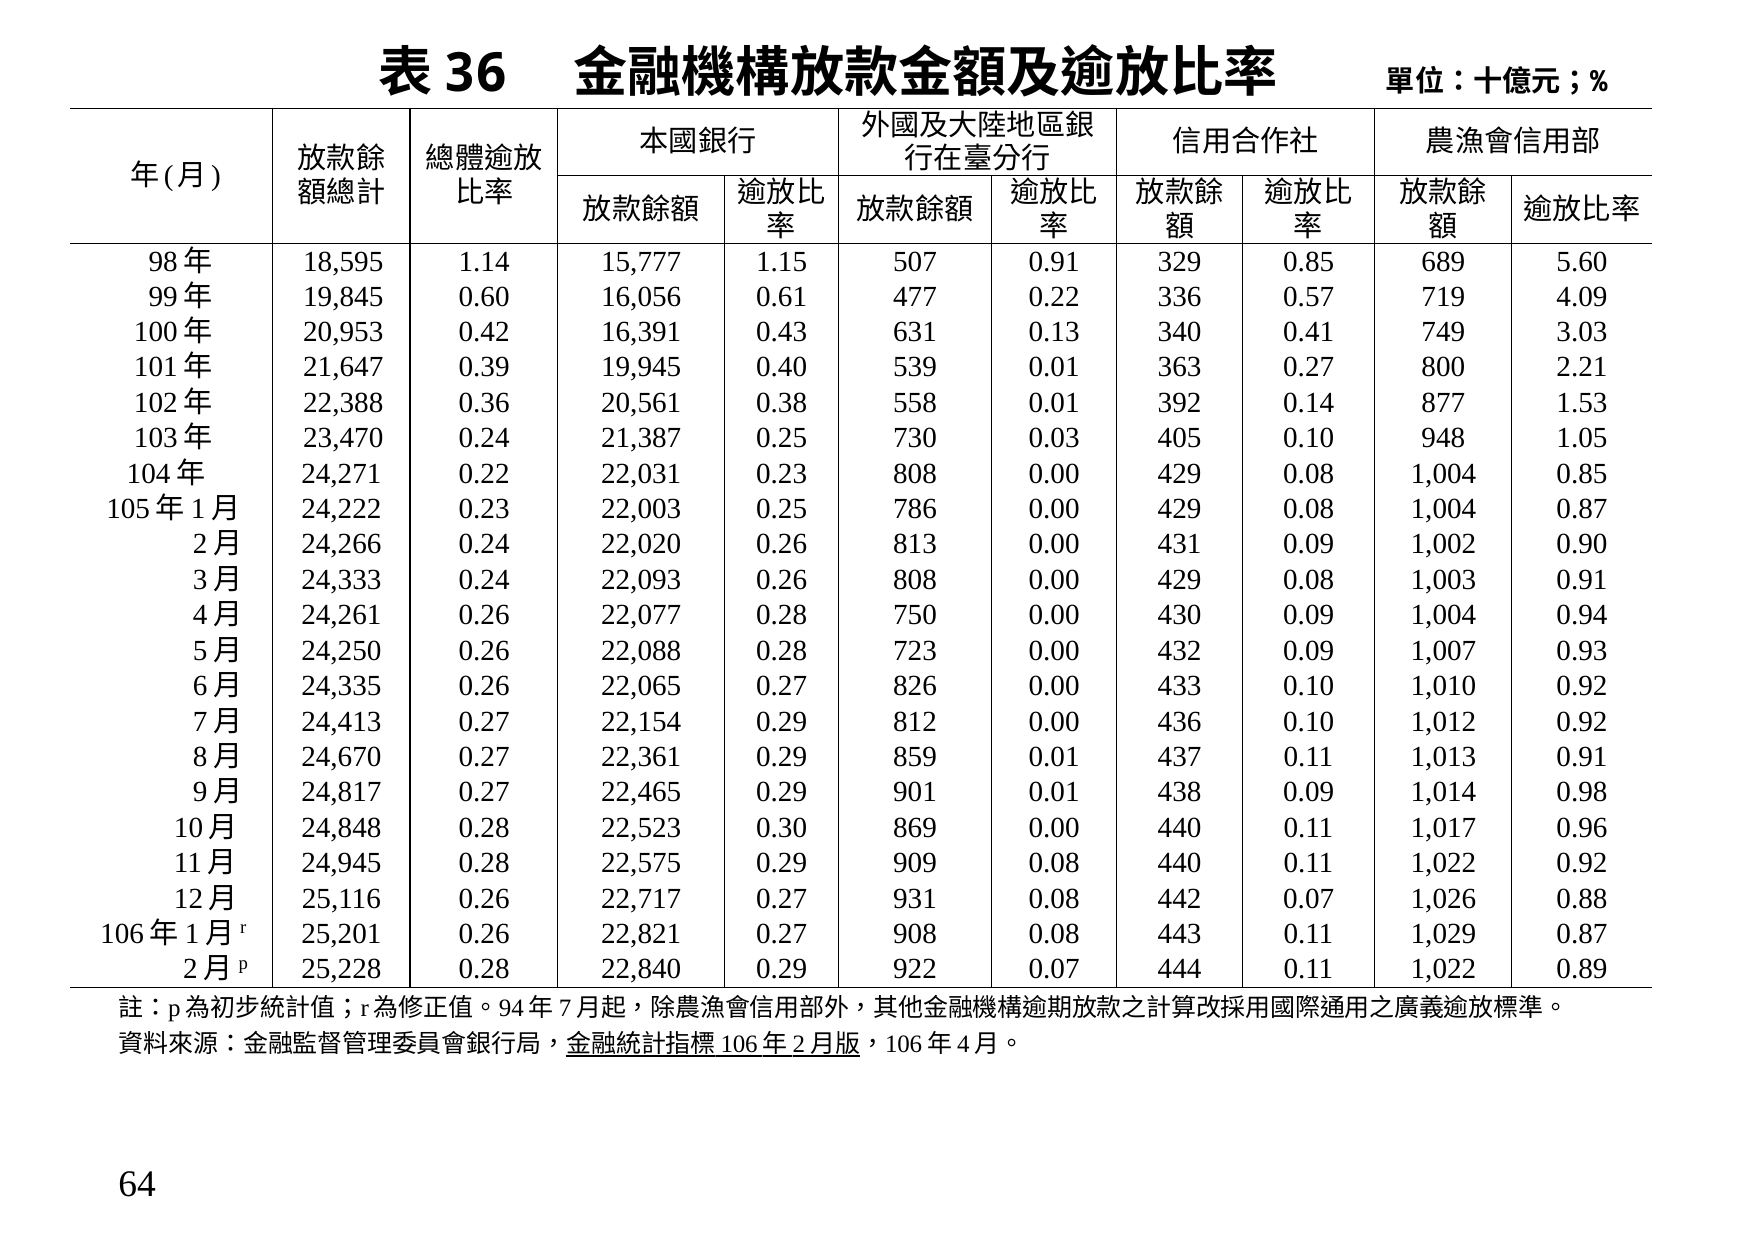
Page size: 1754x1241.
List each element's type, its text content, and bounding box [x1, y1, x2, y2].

table_cell 4.09 [1512, 278, 1652, 314]
subtitle 表36 金融機構放款金額及逾放比率 單位：十億元；% [118, 29, 1636, 107]
table_cell 0.14 [1243, 385, 1374, 420]
table_cell 逾放比率 [1512, 176, 1652, 243]
table_cell 558 [839, 385, 991, 420]
table_header 本國銀行 [558, 109, 838, 175]
table_cell 0.11 [1243, 739, 1374, 774]
table_cell 0.08 [1243, 562, 1374, 597]
table_cell 0.27 [411, 739, 557, 774]
table_cell 0.40 [725, 349, 838, 384]
table_cell 0.27 [411, 774, 557, 809]
table_cell 0.93 [1512, 633, 1652, 668]
table_cell 105年1月 [70, 491, 272, 526]
table_cell 931 [839, 880, 991, 916]
table_cell 0.26 [411, 916, 557, 951]
table_cell 25,116 [273, 880, 409, 916]
table_cell 22,840 [558, 951, 724, 987]
table_cell 0.10 [1243, 420, 1374, 455]
table_cell 0.60 [411, 278, 557, 314]
table_cell 逾放比率 [1243, 176, 1374, 243]
table_cell 放款餘額 [558, 176, 724, 243]
table_cell 20,953 [273, 314, 409, 349]
table_cell 442 [1117, 880, 1242, 916]
table_cell 1.15 [725, 244, 838, 278]
table_cell 0.61 [725, 278, 838, 314]
table_cell 340 [1117, 314, 1242, 349]
table_cell 444 [1117, 951, 1242, 987]
table_cell 0.29 [725, 703, 838, 739]
table_cell 405 [1117, 420, 1242, 455]
table_cell 19,945 [558, 349, 724, 384]
table_cell 539 [839, 349, 991, 384]
table_cell 437 [1117, 739, 1242, 774]
table_cell 22,361 [558, 739, 724, 774]
table_cell 24,335 [273, 668, 409, 703]
table_cell 22,523 [558, 810, 724, 845]
table_cell 0.00 [992, 597, 1116, 632]
table_cell 0.28 [411, 845, 557, 880]
table_header 總體逾放比率 [411, 109, 557, 243]
table_cell 877 [1375, 385, 1511, 420]
table_cell 2月 [70, 526, 272, 562]
table_cell 10月 [70, 810, 272, 845]
table_cell 808 [839, 562, 991, 597]
table_cell 336 [1117, 278, 1242, 314]
table_cell 0.22 [411, 455, 557, 491]
table_cell 0.07 [1243, 880, 1374, 916]
table_cell 1,026 [1375, 880, 1511, 916]
table_cell 507 [839, 244, 991, 278]
table_cell 24,413 [273, 703, 409, 739]
table_cell 22,465 [558, 774, 724, 809]
table_cell 0.27 [1243, 349, 1374, 384]
table_header 農漁會信用部 [1375, 109, 1652, 175]
table_cell 0.96 [1512, 810, 1652, 845]
table_cell 0.01 [992, 385, 1116, 420]
table_cell 429 [1117, 562, 1242, 597]
table_cell 1,013 [1375, 739, 1511, 774]
table_cell 11月 [70, 845, 272, 880]
table_cell 0.03 [992, 420, 1116, 455]
table_cell 放款餘額 [1375, 176, 1511, 243]
table_cell 0.07 [992, 951, 1116, 987]
table_cell 432 [1117, 633, 1242, 668]
table_cell 1,022 [1375, 845, 1511, 880]
table_cell 0.26 [411, 668, 557, 703]
table_header 放款餘額總計 [273, 109, 409, 243]
table_cell 2月p [70, 951, 272, 987]
table_cell 106年1月r [70, 916, 272, 951]
table_cell 5.60 [1512, 244, 1652, 278]
table_cell 0.00 [992, 668, 1116, 703]
table_cell 808 [839, 455, 991, 491]
table_cell 0.43 [725, 314, 838, 349]
table_cell 0.00 [992, 491, 1116, 526]
table_cell 719 [1375, 278, 1511, 314]
table_cell 0.30 [725, 810, 838, 845]
table_cell 1,014 [1375, 774, 1511, 809]
table_cell 22,003 [558, 491, 724, 526]
table_cell 749 [1375, 314, 1511, 349]
table_cell 0.09 [1243, 597, 1374, 632]
table_cell 813 [839, 526, 991, 562]
table_cell 16,391 [558, 314, 724, 349]
table_cell 1,029 [1375, 916, 1511, 951]
table_cell 0.08 [992, 916, 1116, 951]
table_cell 800 [1375, 349, 1511, 384]
table_cell 0.29 [725, 774, 838, 809]
table_cell 723 [839, 633, 991, 668]
table_cell 0.91 [992, 244, 1116, 278]
table_cell 逾放比率 [725, 176, 838, 243]
table_header 年(月) [70, 109, 272, 243]
table_cell 1.53 [1512, 385, 1652, 420]
table_cell 24,817 [273, 774, 409, 809]
table_cell 7月 [70, 703, 272, 739]
table_cell 436 [1117, 703, 1242, 739]
table_cell 9月 [70, 774, 272, 809]
table_cell 0.27 [725, 916, 838, 951]
table_cell 438 [1117, 774, 1242, 809]
table_cell 730 [839, 420, 991, 455]
table_cell 431 [1117, 526, 1242, 562]
table_cell 0.10 [1243, 703, 1374, 739]
table_cell 0.27 [725, 668, 838, 703]
table_cell 0.08 [1243, 491, 1374, 526]
table_cell 21,647 [273, 349, 409, 384]
table_cell 12月 [70, 880, 272, 916]
table_cell 98年 [70, 244, 272, 278]
table_cell 24,333 [273, 562, 409, 597]
table_cell 23,470 [273, 420, 409, 455]
table_cell 24,271 [273, 455, 409, 491]
table_cell 0.57 [1243, 278, 1374, 314]
table_cell 0.92 [1512, 845, 1652, 880]
table_cell 0.01 [992, 739, 1116, 774]
table_cell 0.91 [1512, 562, 1652, 597]
table_cell 440 [1117, 810, 1242, 845]
table_cell 0.85 [1243, 244, 1374, 278]
table_cell 0.26 [725, 562, 838, 597]
table_cell 1,012 [1375, 703, 1511, 739]
table_cell 826 [839, 668, 991, 703]
table_cell 0.00 [992, 526, 1116, 562]
table_cell 429 [1117, 491, 1242, 526]
table_cell 0.11 [1243, 951, 1374, 987]
table_cell 0.26 [725, 526, 838, 562]
table_cell 0.36 [411, 385, 557, 420]
table_cell 0.01 [992, 349, 1116, 384]
table_cell 0.00 [992, 703, 1116, 739]
table_cell 0.09 [1243, 774, 1374, 809]
table_cell 0.24 [411, 562, 557, 597]
table_cell 1,004 [1375, 597, 1511, 632]
table_cell 22,088 [558, 633, 724, 668]
table_cell 0.28 [411, 810, 557, 845]
table_cell 1,002 [1375, 526, 1511, 562]
table_cell 0.08 [992, 880, 1116, 916]
table_cell 869 [839, 810, 991, 845]
table_cell 0.29 [725, 845, 838, 880]
table_cell 433 [1117, 668, 1242, 703]
table_cell 3.03 [1512, 314, 1652, 349]
table_cell 0.42 [411, 314, 557, 349]
table_cell 0.23 [411, 491, 557, 526]
table_cell 0.38 [725, 385, 838, 420]
table_cell 0.39 [411, 349, 557, 384]
table_cell 99年 [70, 278, 272, 314]
table_cell 786 [839, 491, 991, 526]
table_cell 22,388 [273, 385, 409, 420]
table_cell 24,848 [273, 810, 409, 845]
table_cell 443 [1117, 916, 1242, 951]
table_cell 0.92 [1512, 668, 1652, 703]
table_cell 859 [839, 739, 991, 774]
table_cell 0.29 [725, 951, 838, 987]
table_cell 22,031 [558, 455, 724, 491]
table_cell 0.01 [992, 774, 1116, 809]
table_cell 0.11 [1243, 845, 1374, 880]
table_cell 放款餘額 [1117, 176, 1242, 243]
table_cell 22,821 [558, 916, 724, 951]
table_cell 0.26 [411, 597, 557, 632]
table_cell 392 [1117, 385, 1242, 420]
table_cell 1,010 [1375, 668, 1511, 703]
table_cell 0.11 [1243, 810, 1374, 845]
table_cell 0.09 [1243, 633, 1374, 668]
table_cell 16,056 [558, 278, 724, 314]
table_cell 1,022 [1375, 951, 1511, 987]
table_cell 2.21 [1512, 349, 1652, 384]
table_cell 631 [839, 314, 991, 349]
table_cell 0.29 [725, 739, 838, 774]
table_cell 21,387 [558, 420, 724, 455]
text 註：p為初步統計值；r為修正值。94年7月起，除農漁會信用部外，其他金融機構逾期放款之計算改採用國際通用之廣義逾放標準。 [118, 988, 1636, 1024]
table_cell 0.85 [1512, 455, 1652, 491]
table_cell 0.92 [1512, 703, 1652, 739]
table_cell 22,093 [558, 562, 724, 597]
table_cell 24,670 [273, 739, 409, 774]
table_cell 0.24 [411, 420, 557, 455]
table_cell 477 [839, 278, 991, 314]
table_cell 19,845 [273, 278, 409, 314]
table_cell 1.14 [411, 244, 557, 278]
table_cell 0.27 [411, 703, 557, 739]
table_cell 20,561 [558, 385, 724, 420]
table_cell 103年 [70, 420, 272, 455]
table_cell 18,595 [273, 244, 409, 278]
table_cell 0.28 [725, 633, 838, 668]
table_cell 689 [1375, 244, 1511, 278]
table_cell 329 [1117, 244, 1242, 278]
table_cell 102年 [70, 385, 272, 420]
table_cell 0.28 [725, 597, 838, 632]
table_header 外國及大陸地區銀行在臺分行 [839, 109, 1116, 175]
table_cell 0.91 [1512, 739, 1652, 774]
table_cell 5月 [70, 633, 272, 668]
table_cell 24,945 [273, 845, 409, 880]
text 資料來源：金融監督管理委員會銀行局，金融統計指標106年2月版，106年4月。 [118, 1024, 1636, 1060]
table_cell 0.09 [1243, 526, 1374, 562]
table_cell 429 [1117, 455, 1242, 491]
table_cell 22,020 [558, 526, 724, 562]
table_cell 0.27 [725, 880, 838, 916]
table_cell 0.08 [1243, 455, 1374, 491]
table_cell 放款餘額 [839, 176, 991, 243]
table_cell 24,222 [273, 491, 409, 526]
table_cell 0.24 [411, 526, 557, 562]
table_header 信用合作社 [1117, 109, 1374, 175]
table_cell 15,777 [558, 244, 724, 278]
table_cell 逾放比率 [992, 176, 1116, 243]
table_cell 908 [839, 916, 991, 951]
table_cell 22,065 [558, 668, 724, 703]
table_cell 0.28 [411, 951, 557, 987]
table_cell 4月 [70, 597, 272, 632]
table_cell 22,575 [558, 845, 724, 880]
table_cell 1,004 [1375, 491, 1511, 526]
table_cell 24,266 [273, 526, 409, 562]
table_cell 25,201 [273, 916, 409, 951]
table_cell 922 [839, 951, 991, 987]
table_cell 0.00 [992, 810, 1116, 845]
table_cell 0.98 [1512, 774, 1652, 809]
table_cell 0.08 [992, 845, 1116, 880]
table_cell 812 [839, 703, 991, 739]
table_cell 0.25 [725, 491, 838, 526]
table_cell 22,077 [558, 597, 724, 632]
table_cell 0.10 [1243, 668, 1374, 703]
table_cell 100年 [70, 314, 272, 349]
table_cell 0.13 [992, 314, 1116, 349]
table_cell 0.87 [1512, 491, 1652, 526]
table_cell 1.05 [1512, 420, 1652, 455]
table_cell 430 [1117, 597, 1242, 632]
table_cell 0.94 [1512, 597, 1652, 632]
table_cell 0.00 [992, 633, 1116, 668]
table_cell 1,004 [1375, 455, 1511, 491]
table_cell 909 [839, 845, 991, 880]
table_cell 24,250 [273, 633, 409, 668]
table_cell 0.26 [411, 633, 557, 668]
table_cell 22,717 [558, 880, 724, 916]
table_cell 1,007 [1375, 633, 1511, 668]
table_cell 1,017 [1375, 810, 1511, 845]
table_cell 0.87 [1512, 916, 1652, 951]
table_cell 0.00 [992, 562, 1116, 597]
table_cell 3月 [70, 562, 272, 597]
table_cell 0.88 [1512, 880, 1652, 916]
table_cell 0.22 [992, 278, 1116, 314]
table_cell 0.00 [992, 455, 1116, 491]
table_cell 0.41 [1243, 314, 1374, 349]
table_cell 22,154 [558, 703, 724, 739]
table_cell 440 [1117, 845, 1242, 880]
table_cell 25,228 [273, 951, 409, 987]
table_cell 101年 [70, 349, 272, 384]
table_cell 6月 [70, 668, 272, 703]
table_cell 0.25 [725, 420, 838, 455]
table_cell 0.90 [1512, 526, 1652, 562]
table_cell 750 [839, 597, 991, 632]
table_cell 901 [839, 774, 991, 809]
table_cell 0.11 [1243, 916, 1374, 951]
table_cell 8月 [70, 739, 272, 774]
table_cell 24,261 [273, 597, 409, 632]
table_cell 0.89 [1512, 951, 1652, 987]
table_cell 363 [1117, 349, 1242, 384]
table_cell 104年 [70, 455, 272, 491]
table_cell 1,003 [1375, 562, 1511, 597]
table_cell 0.23 [725, 455, 838, 491]
table_cell 948 [1375, 420, 1511, 455]
table_cell 0.26 [411, 880, 557, 916]
